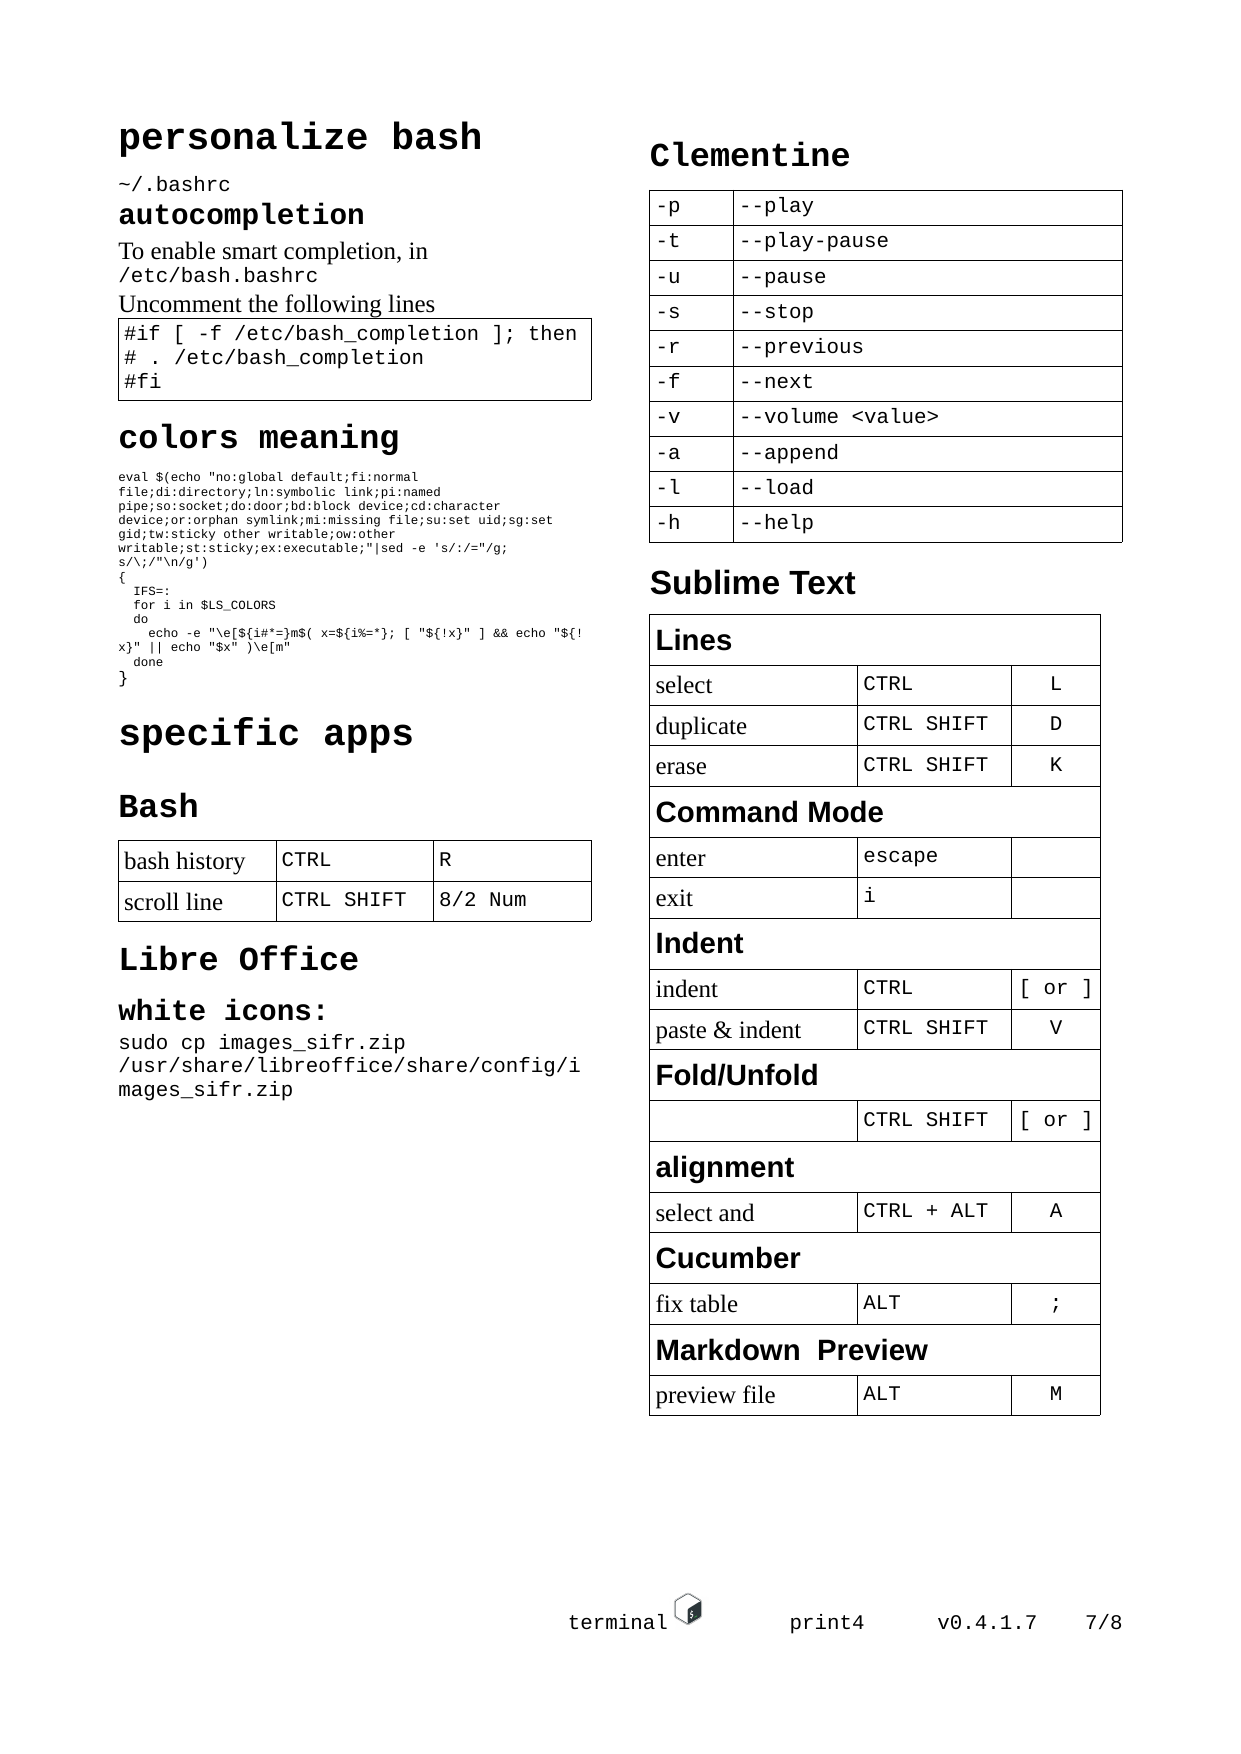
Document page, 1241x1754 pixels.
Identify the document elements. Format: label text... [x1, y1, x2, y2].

table_header R [434, 841, 591, 881]
subtitle Libre Office [118, 942, 591, 980]
table_cell --next [734, 367, 1122, 401]
table_header #if [ -f /etc/bash_completion ]; then # . /etc/bash_completion #fi [119, 319, 591, 400]
table_cell K [1012, 746, 1100, 786]
table_cell --previous [734, 331, 1122, 366]
table_cell --stop [734, 296, 1122, 330]
table_header -p [650, 191, 733, 225]
table_cell Fold/Unfold [650, 1050, 1100, 1100]
table_cell ; [1012, 1284, 1100, 1324]
text To enable smart completion, in [118, 236, 591, 265]
table_cell D [1012, 706, 1100, 745]
subtitle Clementine [649, 139, 1122, 177]
table_cell indent [650, 970, 857, 1009]
table_cell [650, 1101, 857, 1141]
table_cell paste & indent [650, 1010, 857, 1049]
table_header bash history [119, 841, 276, 881]
table_cell [ or ] [1012, 970, 1100, 1009]
table_cell enter [650, 838, 857, 877]
table_cell 8/2 Num [434, 882, 591, 921]
table_cell exit [650, 878, 857, 917]
subtitle Bash [118, 790, 591, 828]
table_cell CTRL SHIFT [858, 1010, 1011, 1049]
table_cell M [1012, 1376, 1100, 1415]
table_cell --help [734, 507, 1122, 542]
subtitle white icons: [118, 995, 591, 1029]
table_cell -r [650, 331, 733, 366]
subtitle autocompletion [118, 200, 591, 233]
text { [118, 571, 591, 585]
table_cell scroll line [119, 882, 276, 921]
text echo -e "\e[${i#*=}m$( x=${i%=*}; [ "${!x}" ] && echo "${!x}" || echo "$x" )\e[m" [118, 627, 591, 656]
text do [118, 613, 591, 627]
table_cell ALT [858, 1284, 1011, 1324]
table_header --play [734, 191, 1122, 225]
table_cell -a [650, 437, 733, 471]
table_cell CTRL SHIFT [277, 882, 433, 921]
subtitle Sublime Text [649, 562, 1122, 601]
table_cell --append [734, 437, 1122, 471]
text } [118, 670, 591, 689]
text sudo cp images_sifr.zip /usr/share/libreoffice/share/config/images_sifr.zip [118, 1032, 591, 1103]
text for i in $LS_COLORS [118, 599, 591, 613]
table_cell CTRL SHIFT [858, 746, 1011, 786]
picture [667, 1588, 709, 1630]
table_cell CTRL + ALT [858, 1193, 1011, 1232]
table_cell CTRL [858, 970, 1011, 1009]
table_cell Indent [650, 919, 1100, 969]
table_cell [1012, 878, 1100, 917]
table_cell alignment [650, 1142, 1100, 1192]
table_cell --pause [734, 261, 1122, 295]
text Uncomment the following lines [118, 289, 591, 317]
text ~/.bashrc [118, 173, 591, 197]
table_cell select [650, 666, 857, 705]
table_cell escape [858, 838, 1011, 877]
table_cell --play-pause [734, 226, 1122, 260]
table_cell -l [650, 472, 733, 506]
table_cell V [1012, 1010, 1100, 1049]
table_cell -u [650, 261, 733, 295]
table_cell erase [650, 746, 857, 786]
table_cell CTRL SHIFT [858, 1101, 1011, 1141]
table_cell i [858, 878, 1011, 917]
table_cell preview file [650, 1376, 857, 1415]
subtitle personalize bash [118, 118, 591, 161]
table_cell --load [734, 472, 1122, 506]
table_header CTRL [277, 841, 433, 881]
table_cell [1012, 838, 1100, 877]
table_cell CTRL [858, 666, 1011, 705]
table_cell --volume <value> [734, 402, 1122, 436]
table_cell ALT [858, 1376, 1011, 1415]
text /etc/bash.bashrc [118, 265, 591, 289]
table_cell -f [650, 367, 733, 401]
table_cell -s [650, 296, 733, 330]
text eval $(echo "no:global default;fi:normal file;di:directory;ln:symbolic link;pi:named pipe;so:socket;do:door;bd:block device;cd:character device;or:orphan symlink;mi:missing file;su:set uid;sg:set gid;tw:sticky other writable;ow:other writable;st:sticky;ex:executable;"|sed -e 's/:/="/g; s/\;/"\n/g') [118, 471, 591, 571]
table_cell [ or ] [1012, 1101, 1100, 1141]
table_cell fix table [650, 1284, 857, 1324]
text IFS=: [118, 585, 591, 599]
table_cell -v [650, 402, 733, 436]
text done [118, 656, 591, 670]
table_cell Command Mode [650, 787, 1100, 837]
table_header Lines [650, 615, 1100, 665]
table_cell -h [650, 507, 733, 542]
subtitle specific apps [118, 714, 591, 757]
table_cell select and [650, 1193, 857, 1232]
subtitle colors meaning [118, 421, 591, 459]
table_cell Cucumber [650, 1233, 1100, 1283]
table_cell duplicate [650, 706, 857, 745]
table_cell Markdown Preview [650, 1325, 1100, 1375]
table_cell L [1012, 666, 1100, 705]
table_cell A [1012, 1193, 1100, 1232]
table_cell -t [650, 226, 733, 260]
table_cell CTRL SHIFT [858, 706, 1011, 745]
